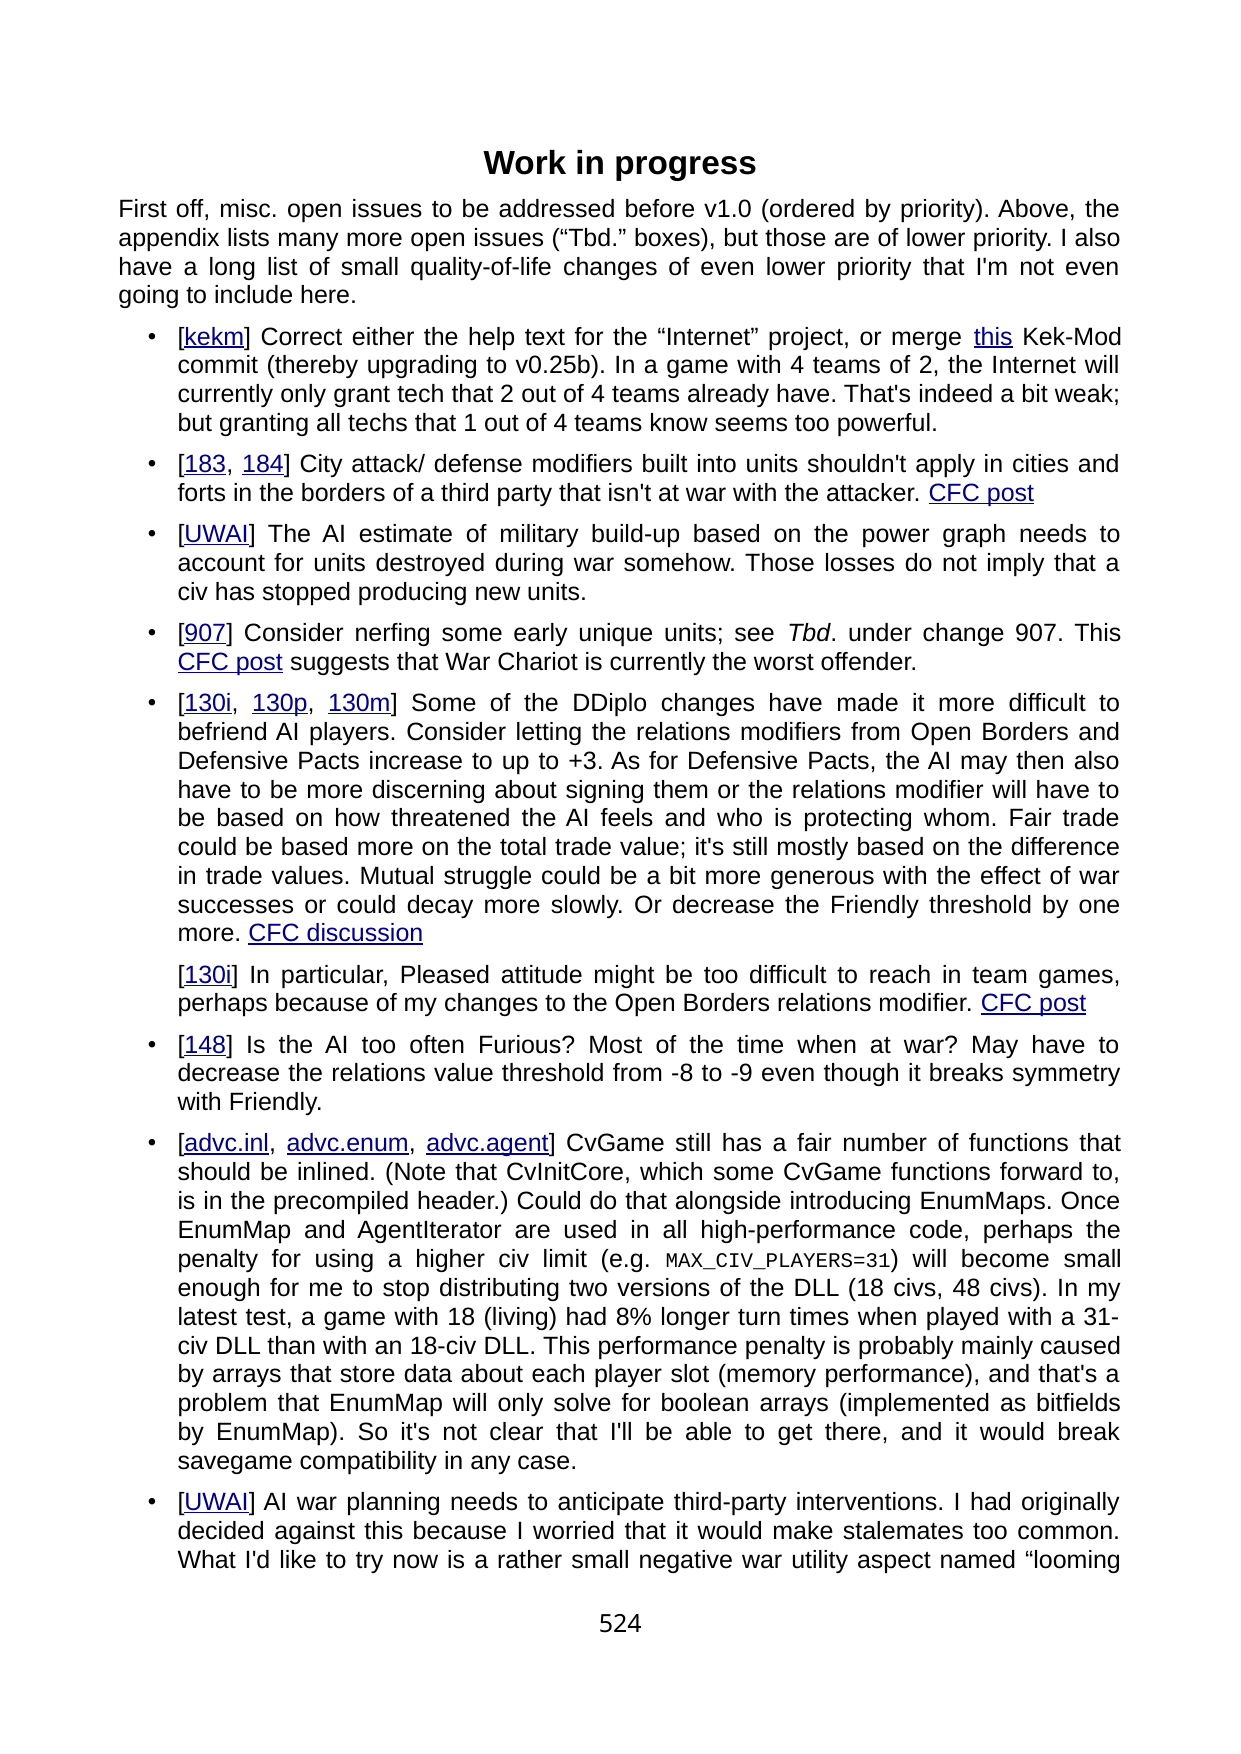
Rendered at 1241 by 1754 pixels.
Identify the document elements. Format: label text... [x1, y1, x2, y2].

subtitle Work in progress [118, 143, 1122, 182]
list [183, 184] City attack/ defense modifiers built into units shouldn't apply in cities and forts in the borders of a third party that isn't at war with the attacker. CFC post [148, 449, 1122, 507]
list [130i, 130p, 130m] Some of the DDiplo changes have made it more difficult to befriend AI players. Consider letting the relations modifiers from Open Borders and Defensive Pacts increase to up to +3. As for Defensive Pacts, the AI may then also have to be more discerning about signing them or the relations modifier will have to be based on how threatened the AI feels and who is protecting whom. Fair trade could be based more on the total trade value; it's still mostly based on the difference in trade values. Mutual struggle could be a bit more generous with the effect of war successes or could decay more slowly. Or decrease the Friendly threshold by one more. CFC discussion [148, 688, 1122, 947]
list [advc.inl, advc.enum, advc.agent] CvGame still has a fair number of functions that should be inlined. (Note that CvInitCore, which some CvGame functions forward to, is in the precompiled header.) Could do that alongside introducing EnumMaps. Once EnumMap and AgentIterator are used in all high-performance code, perhaps the penalty for using a higher civ limit (e.g. MAX_CIV_PLAYERS=31) will become small enough for me to stop distributing two versions of the DLL (18 civs, 48 civs). In my latest test, a game with 18 (living) had 8% longer turn times when played with a 31-civ DLL than with an 18-civ DLL. This performance penalty is probably mainly caused by arrays that store data about each player slot (memory performance), and that's a problem that EnumMap will only solve for boolean arrays (implemented as bitfields by EnumMap). So it's not clear that I'll be able to get there, and it would break savegame compatibility in any case. [148, 1128, 1122, 1474]
list [UWAI] The AI estimate of military build-up based on the power graph needs to account for units destroyed during war somehow. Those losses do not imply that a civ has stopped producing new units. [148, 519, 1122, 606]
list [130i] In particular, Pleased attitude might be too difficult to reach in team games, perhaps because of my changes to the Open Borders relations modifier. CFC post [148, 959, 1122, 1017]
list [UWAI] AI war planning needs to anticipate third-party interventions. I had originally decided against this because I worried that it would make stalemates too common. What I'd like to try now is a rather small negative war utility aspect named “looming [148, 1487, 1122, 1573]
text First off, misc. open issues to be addressed before v1.0 (ordered by priority). Above, the appendix lists many more open issues (“Tbd.” boxes), but those are of lower priority. I also have a long list of small quality-of-life changes of even lower priority that I'm not even going to include here. [118, 194, 1122, 309]
list [907] Consider nerfing some early unique units; see Tbd. under change 907. This CFC post suggests that War Chariot is currently the worst offender. [148, 618, 1122, 676]
list [148] Is the AI too often Furious? Most of the time when at war? May have to decrease the relations value threshold from -8 to -9 even though it breaks symmetry with Friendly. [148, 1029, 1122, 1116]
list [kekm] Correct either the help text for the “Internet” project, or merge this Kek-Mod commit (thereby upgrading to v0.25b). In a game with 4 teams of 2, the Internet will currently only grant tech that 2 out of 4 teams already have. That's indeed a bit weak; but granting all techs that 1 out of 4 teams know seems too powerful. [148, 322, 1122, 437]
